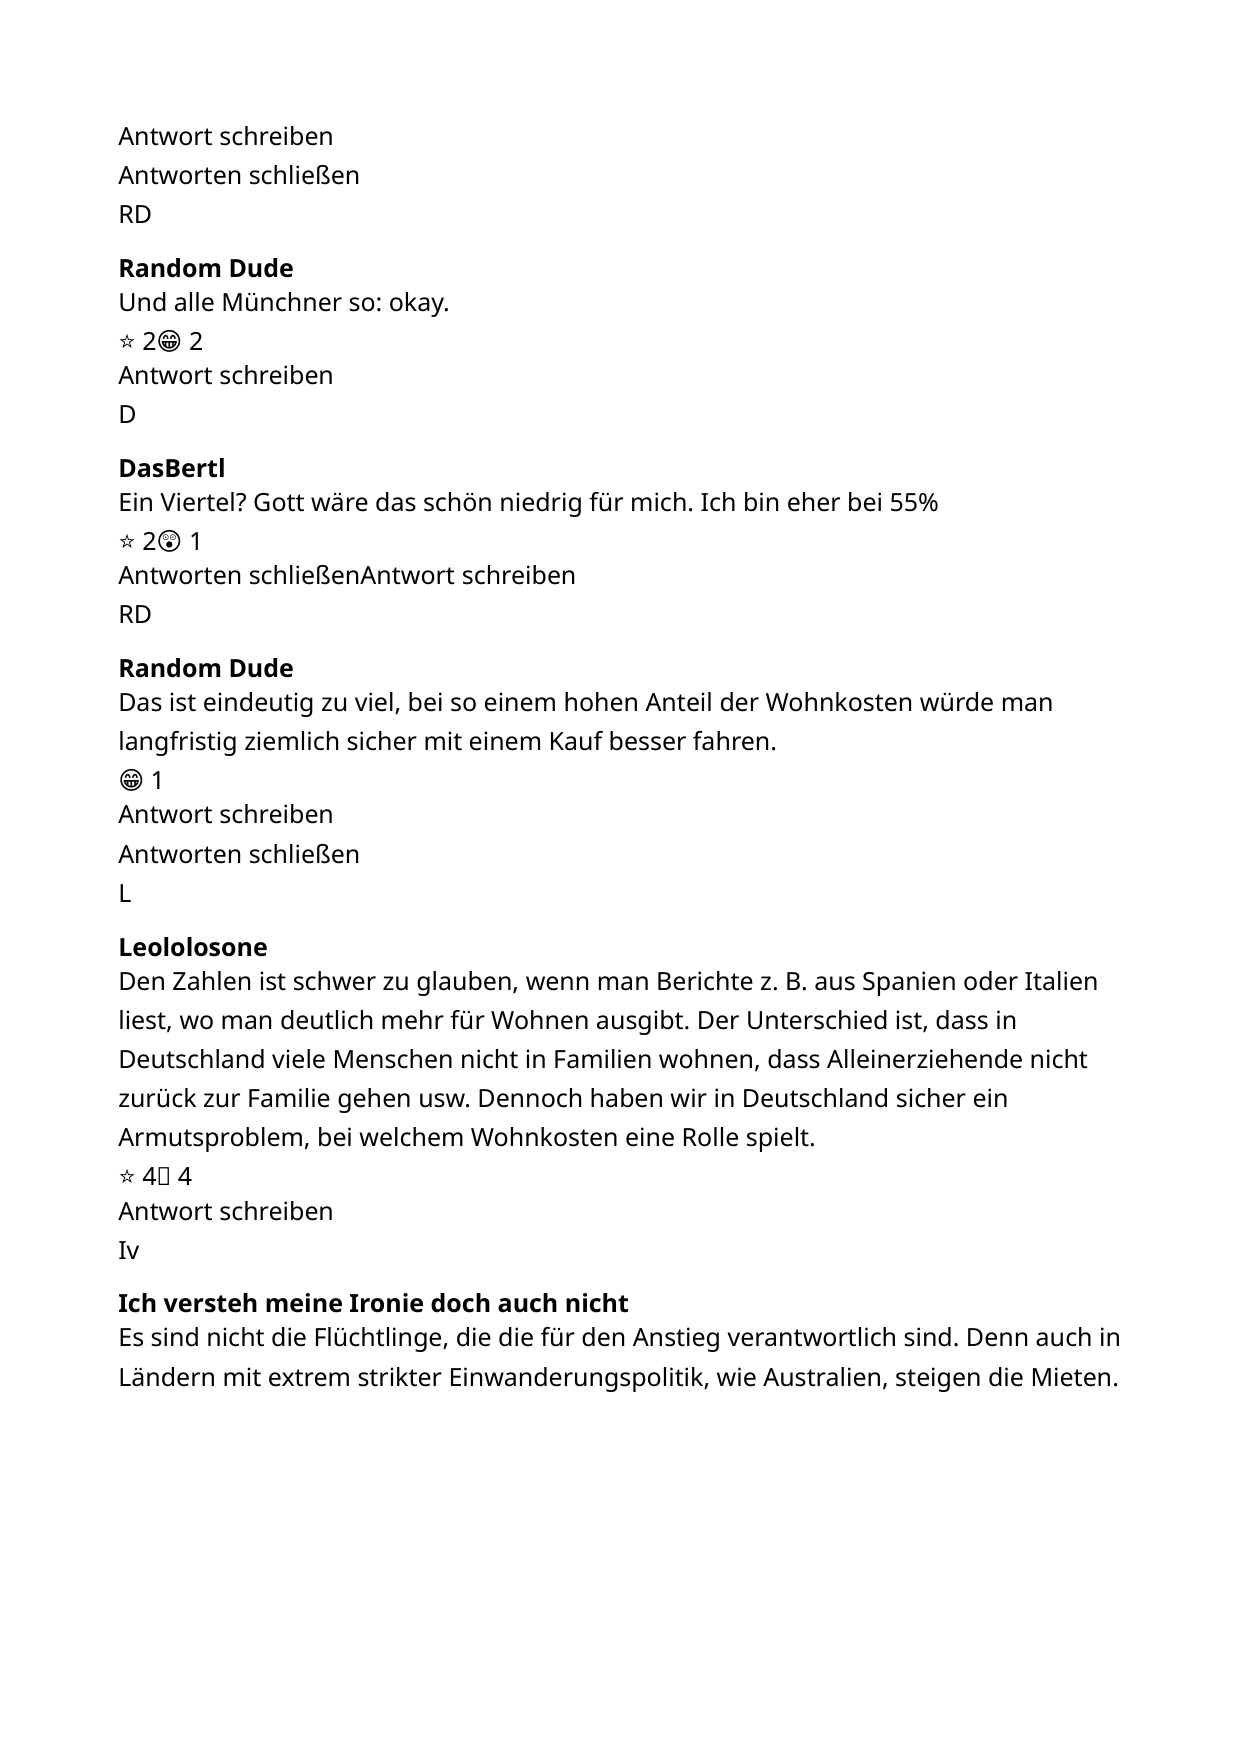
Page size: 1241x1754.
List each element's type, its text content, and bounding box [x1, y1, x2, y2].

text Antworten schließen [118, 836, 1122, 870]
subtitle Random Dude [118, 651, 1122, 685]
subtitle Leololosone [118, 929, 1122, 963]
text Das ist eindeutig zu viel, bei so einem hohen Anteil der Wohnkosten würde man langfristig ziemlich sicher mit einem Kauf besser fahren. [118, 685, 1122, 758]
text Und alle Münchner so: okay. [118, 284, 1122, 318]
subtitle DasBertl [118, 450, 1122, 484]
text Es sind nicht die Flüchtlinge, die die für den Anstieg verantwortlich sind. Denn auch in Ländern mit extrem strikter Einwanderungspolitik, wie Australien, steigen die Mieten. [118, 1320, 1122, 1393]
text RD [118, 597, 1122, 631]
text Antwort schreiben [118, 1193, 1122, 1227]
text ⭐️ 4🤨 4 [118, 1159, 1122, 1193]
subtitle Random Dude [118, 250, 1122, 284]
text Antworten schließen [118, 157, 1122, 191]
text Antwort schreiben [118, 118, 1122, 152]
text Iv [118, 1232, 1122, 1266]
text D [118, 397, 1122, 431]
text Den Zahlen ist schwer zu glauben, wenn man Berichte z. B. aus Spanien oder Italien liest, wo man deutlich mehr für Wohnen ausgibt. Der Unterschied ist, dass in Deutschland viele Menschen nicht in Familien wohnen, dass Alleinerziehende nicht zurück zur Familie gehen usw. Dennoch haben wir in Deutschland sicher ein Armutsproblem, bei welchem Wohnkosten eine Rolle spielt. [118, 963, 1122, 1154]
text ⭐️ 2😲 1 [118, 524, 1122, 558]
text ⭐️ 2😁 2 [118, 323, 1122, 357]
text Antwort schreiben [118, 357, 1122, 392]
text 😁 1 [118, 763, 1122, 797]
subtitle Ich versteh meine Ironie doch auch nicht [118, 1286, 1122, 1320]
text Antwort schreiben [118, 797, 1122, 831]
text Antworten schließenAntwort schreiben [118, 558, 1122, 592]
text Ein Viertel? Gott wäre das schön niedrig für mich. Ich bin eher bei 55% [118, 484, 1122, 518]
text RD [118, 196, 1122, 231]
text L [118, 875, 1122, 909]
